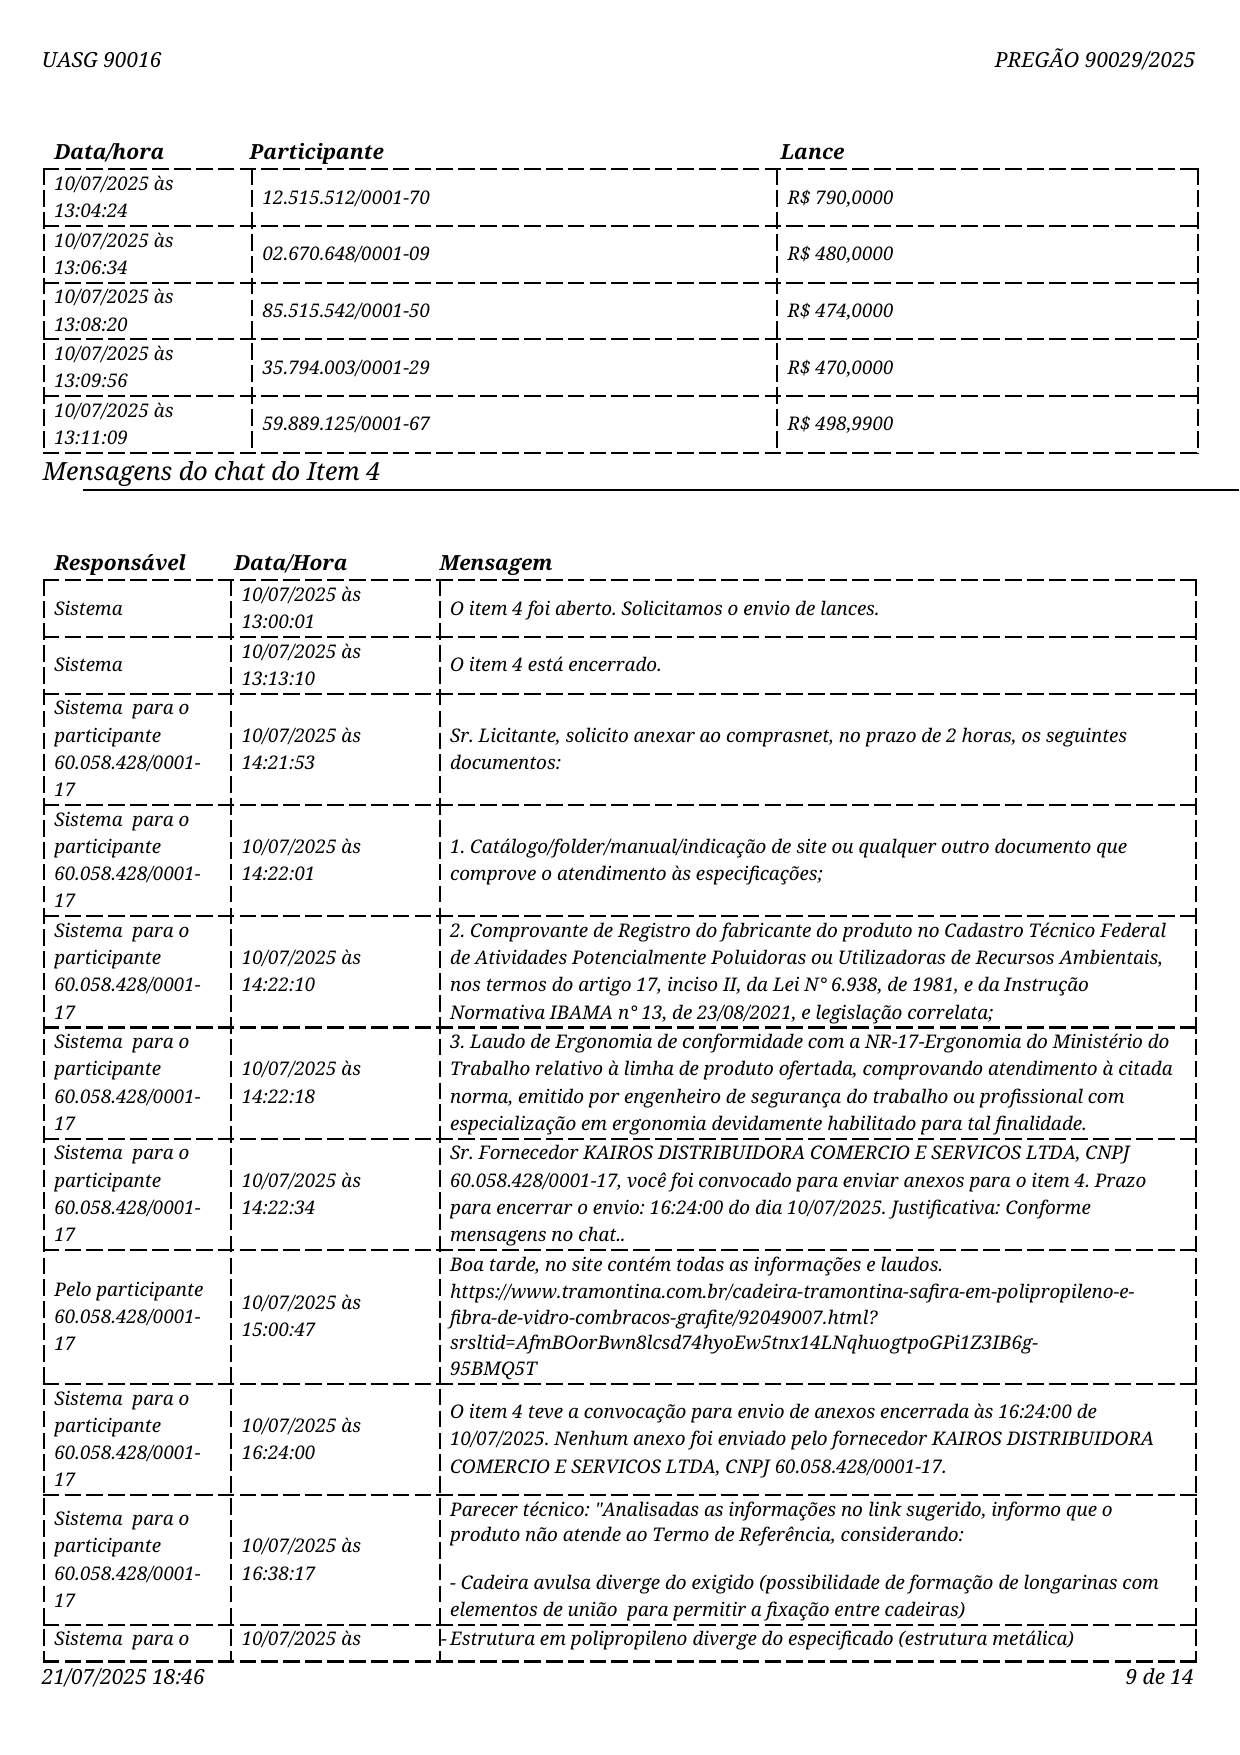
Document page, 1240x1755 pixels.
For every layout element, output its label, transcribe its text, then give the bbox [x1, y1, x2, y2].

text Responsável Data/Hora Mensagem [54, 548, 1089, 577]
table_cell Sistema para o participante 60.058.428/0001-17 [44, 915, 231, 1026]
table_cell R$ 470,0000 [777, 338, 1198, 395]
table_cell Sistema para o participante 60.058.428/0001-17 [44, 804, 231, 915]
table_cell 10/07/2025 às [231, 1624, 439, 1660]
table_cell Sistema [44, 636, 231, 693]
table_cell Parecer técnico: "Analisadas as informações no link sugerido, informo que o produto não atende ao Termo de Referência, considerando: - Cadeira avulsa diverge do exigido (possibilidade de formação de longarinas com elementos de união para permitir a fixação entre cadeiras) [440, 1494, 1196, 1624]
table_cell 59.889.125/0001-67 [252, 395, 777, 452]
table_cell 10/07/2025 às 16:38:17 [231, 1494, 439, 1624]
table_cell O item 4 teve a convocação para envio de anexos encerrada às 16:24:00 de 10/07/2025. Nenhum anexo foi enviado pelo fornecedor KAIROS DISTRIBUIDORA COMERCIO E SERVICOS LTDA, CNPJ 60.058.428/0001-17. [440, 1383, 1196, 1494]
table_cell Pelo participante 60.058.428/0001-17 [44, 1249, 231, 1383]
table_cell 3. Laudo de Ergonomia de conformidade com a NR-17-Ergonomia do Ministério do Trabalho relativo à limha de produto ofertada, comprovando atendimento à citada norma, emitido por engenheiro de segurança do trabalho ou profissional com especialização em ergonomia devidamente habilitado para tal finalidade. [440, 1026, 1196, 1138]
table_cell 10/07/2025 às 13:13:10 [231, 636, 439, 693]
table_header Sistema [44, 579, 231, 636]
table_cell R$ 474,0000 [777, 282, 1198, 338]
table_cell R$ 480,0000 [777, 225, 1198, 282]
table_cell Sistema para o [44, 1624, 231, 1660]
table_header R$ 790,0000 [777, 168, 1198, 225]
table_header O item 4 foi aberto. Solicitamos o envio de lances. [440, 579, 1196, 636]
table_cell 10/07/2025 às 15:00:47 [231, 1249, 439, 1383]
table_cell 10/07/2025 às 14:22:01 [231, 804, 439, 915]
table_cell 10/07/2025 às 13:09:56 [44, 338, 252, 395]
table_cell Sistema para o participante 60.058.428/0001-17 [44, 1138, 231, 1249]
table_cell 10/07/2025 às 14:22:34 [231, 1138, 439, 1249]
table_cell Sistema para o participante 60.058.428/0001-17 [44, 693, 231, 804]
table_cell 2. Comprovante de Registro do fabricante do produto no Cadastro Técnico Federal de Atividades Potencialmente Poluidoras ou Utilizadoras de Recursos Ambientais, nos termos do artigo 17, inciso II, da Lei N° 6.938, de 1981, e da Instrução Normativa IBAMA n° 13, de 23/08/2021, e legislação correlata; [440, 915, 1196, 1026]
table_cell Sistema para o participante 60.058.428/0001-17 [44, 1383, 231, 1494]
table_cell Sr. Fornecedor KAIROS DISTRIBUIDORA COMERCIO E SERVICOS LTDA, CNPJ 60.058.428/0001-17, você foi convocado para enviar anexos para o item 4. Prazo para encerrar o envio: 16:24:00 do dia 10/07/2025. Justificativa: Conforme mensagens no chat.. [440, 1138, 1196, 1249]
table_cell 35.794.003/0001-29 [252, 338, 777, 395]
table_header 12.515.512/0001-70 [252, 168, 777, 225]
table_cell 02.670.648/0001-09 [252, 225, 777, 282]
table_cell R$ 498,9900 [777, 395, 1198, 452]
table_cell 10/07/2025 às 16:24:00 [231, 1383, 439, 1494]
table_cell 85.515.542/0001-50 [252, 282, 777, 338]
table_cell 10/07/2025 às 14:22:10 [231, 915, 439, 1026]
table_cell 10/07/2025 às 13:08:20 [44, 282, 252, 338]
table_header 10/07/2025 às 13:04:24 [44, 168, 252, 225]
table_cell Boa tarde, no site contém todas as informações e laudos. https://www.tramontina.com.br/cadeira-tramontina-safira-em-polipropileno-e-fibra-de-vidro-combracos-grafite/92049007.html?srsltid=AfmBOorBwn8lcsd74hyoEw5tnx14LNqhuogtpoGPi1Z3IB6g- 95BMQ5T [440, 1249, 1196, 1383]
table_cell Sistema para o participante 60.058.428/0001-17 [44, 1026, 231, 1138]
table_cell 10/07/2025 às 14:22:18 [231, 1026, 439, 1138]
table_cell 10/07/2025 às 13:11:09 [44, 395, 252, 452]
table_cell 10/07/2025 às 14:21:53 [231, 693, 439, 804]
table_cell Sistema para o participante 60.058.428/0001-17 [44, 1494, 231, 1624]
table_cell Estrutura em polipropileno diverge do especificado (estrutura metálica) [440, 1624, 1196, 1660]
table_cell Sr. Licitante, solicito anexar ao comprasnet, no prazo de 2 horas, os seguintes documentos: [440, 693, 1196, 804]
subtitle Mensagens do chat do Item 4 [43, 454, 1089, 488]
table_cell O item 4 está encerrado. [440, 636, 1196, 693]
text Data/hora Participante Lance [54, 137, 1089, 166]
table_header 10/07/2025 às 13:00:01 [231, 579, 439, 636]
table_cell 10/07/2025 às 13:06:34 [44, 225, 252, 282]
table_cell 1. Catálogo/folder/manual/indicação de site ou qualquer outro documento que comprove o atendimento às especificações; [440, 804, 1196, 915]
